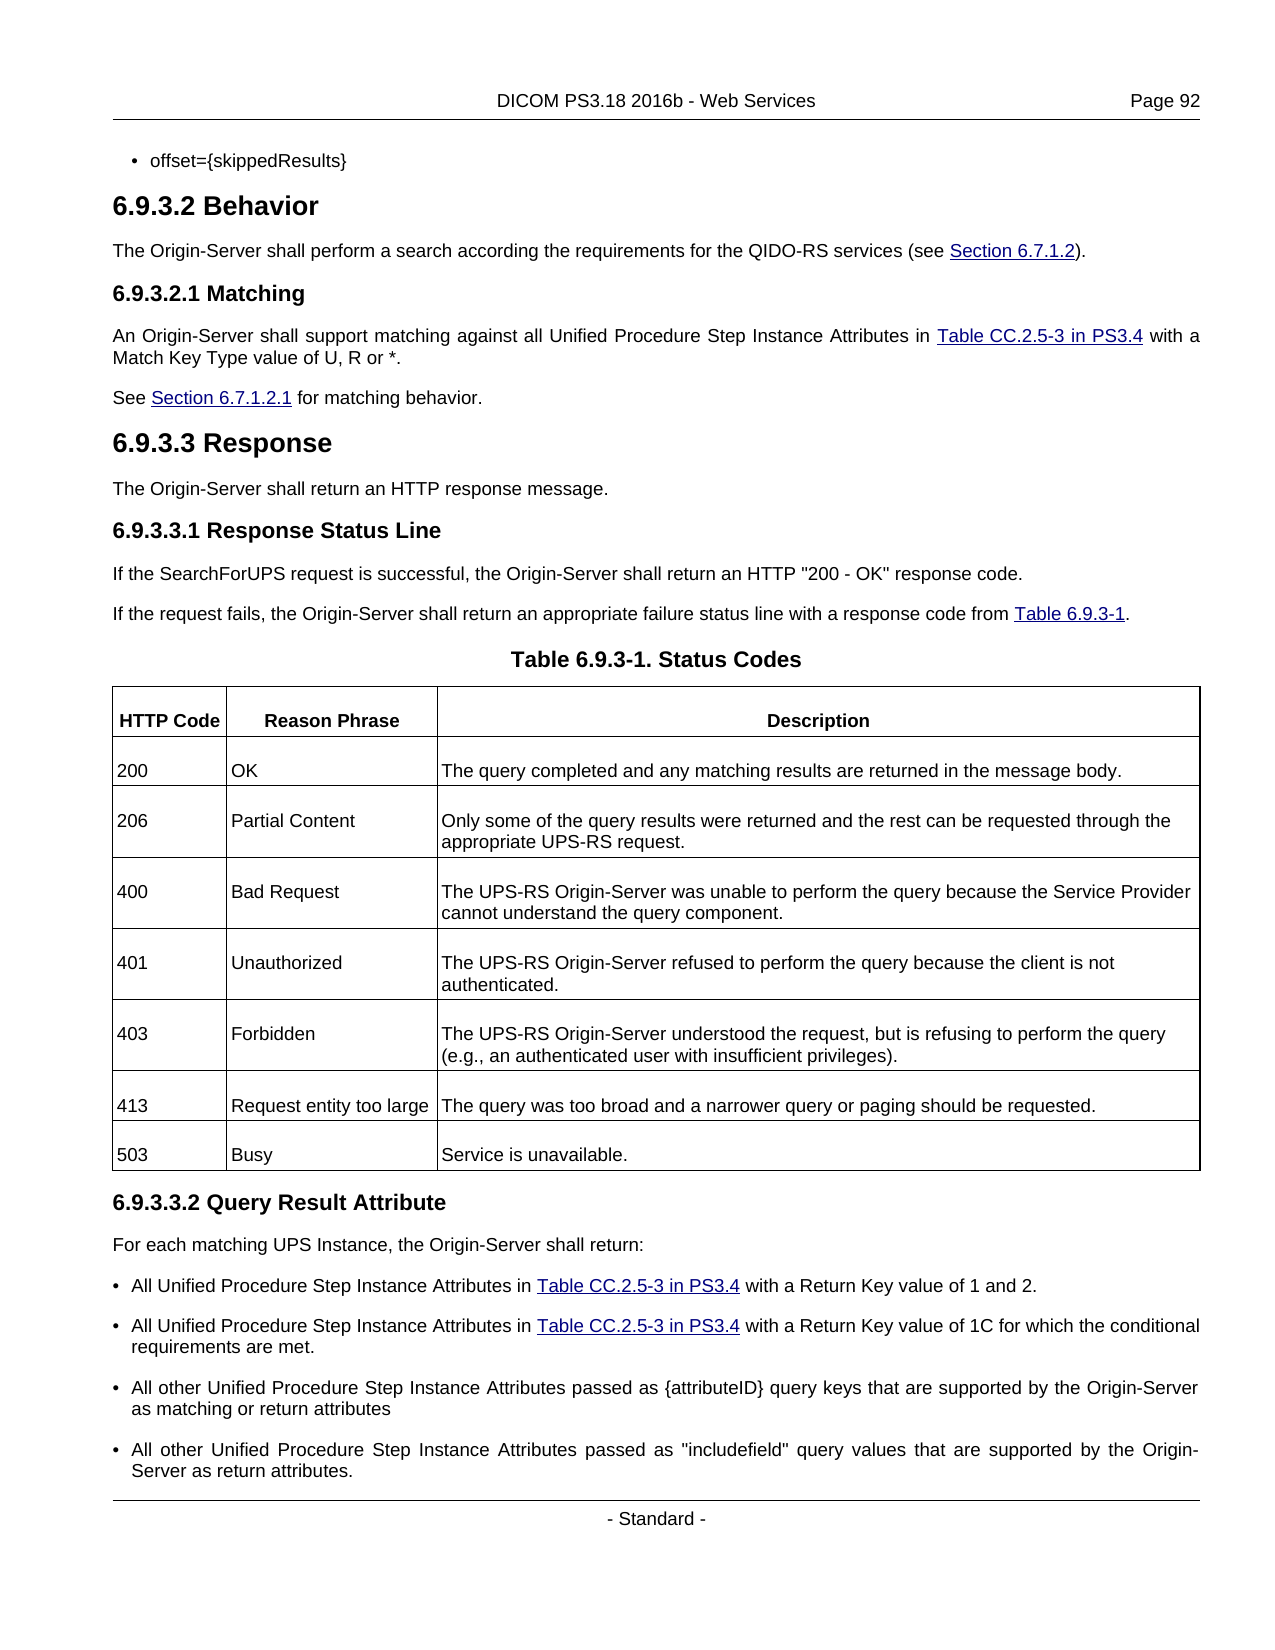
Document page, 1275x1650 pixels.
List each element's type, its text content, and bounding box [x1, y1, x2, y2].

table_cell 413 [113, 1071, 226, 1120]
table_cell 200 [113, 737, 226, 785]
list All other Unified Procedure Step Instance Attributes passed as "includefield" query values that are supported by the Origin-Server as return attributes. [112, 1438, 1200, 1482]
text 6.9.3.3.2 Query Result Attribute [112, 1189, 1200, 1215]
text 6.9.3.3 Response [112, 427, 1200, 459]
text See Section 6.7.1.2.1 for matching behavior. [112, 387, 1200, 409]
list All Unified Procedure Step Instance Attributes in Table CC.2.5-3 in PS3.4 with a Return Key value of 1C for which the conditional requirements are met. [112, 1315, 1200, 1358]
table_header Description [438, 687, 1199, 736]
table_cell Service is unavailable. [438, 1121, 1199, 1170]
text An Origin-Server shall support matching against all Unified Procedure Step Instance Attributes in Table CC.2.5-3 in PS3.4 with a Match Key Type value of U, R or *. [112, 325, 1200, 368]
table_cell The query completed and any matching results are returned in the message body. [438, 737, 1199, 785]
table_cell The UPS-RS Origin-Server understood the request, but is refusing to perform the query (e.g., an authenticated user with insufficient privileges). [438, 1000, 1199, 1070]
text 6.9.3.2.1 Matching [112, 281, 1200, 306]
table_header HTTP Code [113, 687, 226, 736]
text 6.9.3.3.1 Response Status Line [112, 518, 1200, 543]
table_cell 401 [113, 929, 226, 999]
table_cell 400 [113, 858, 226, 928]
table_cell Busy [227, 1121, 437, 1170]
list All other Unified Procedure Step Instance Attributes passed as {attributeID} query keys that are supported by the Origin-Server as matching or return attributes [112, 1377, 1200, 1420]
table_cell Forbidden [227, 1000, 437, 1070]
table_cell Partial Content [227, 786, 437, 857]
table_cell 503 [113, 1121, 226, 1170]
text The Origin-Server shall perform a search according the requirements for the QIDO-RS services (see Section 6.7.1.2). [112, 240, 1200, 262]
table_header Reason Phrase [227, 687, 437, 736]
text If the SearchForUPS request is successful, the Origin-Server shall return an HTTP "200 - OK" response code. [112, 562, 1200, 584]
table_cell Bad Request [227, 858, 437, 928]
table_cell Only some of the query results were returned and the rest can be requested through the appropriate UPS-RS request. [438, 786, 1199, 857]
table_cell The UPS-RS Origin-Server refused to perform the query because the client is not authenticated. [438, 929, 1199, 999]
table_cell 206 [113, 786, 226, 857]
text 6.9.3.2 Behavior [112, 190, 1200, 222]
text If the request fails, the Origin-Server shall return an appropriate failure status line with a response code from Table 6.9.3-1. [112, 603, 1200, 624]
table_cell The query was too broad and a narrower query or paging should be requested. [438, 1071, 1199, 1120]
text The Origin-Server shall return an HTTP response message. [112, 477, 1200, 499]
table_cell Request entity too large [227, 1071, 437, 1120]
text For each matching UPS Instance, the Origin-Server shall return: [112, 1234, 1200, 1256]
table_cell 403 [113, 1000, 226, 1070]
list offset={skippedResults} [131, 150, 1200, 172]
list All Unified Procedure Step Instance Attributes in Table CC.2.5-3 in PS3.4 with a Return Key value of 1 and 2. [112, 1274, 1200, 1296]
table_cell Unauthorized [227, 929, 437, 999]
table_cell The UPS-RS Origin-Server was unable to perform the query because the Service Provider cannot understand the query component. [438, 858, 1199, 928]
table_cell OK [227, 737, 437, 785]
text Table 6.9.3-1. Status Codes [112, 647, 1200, 672]
